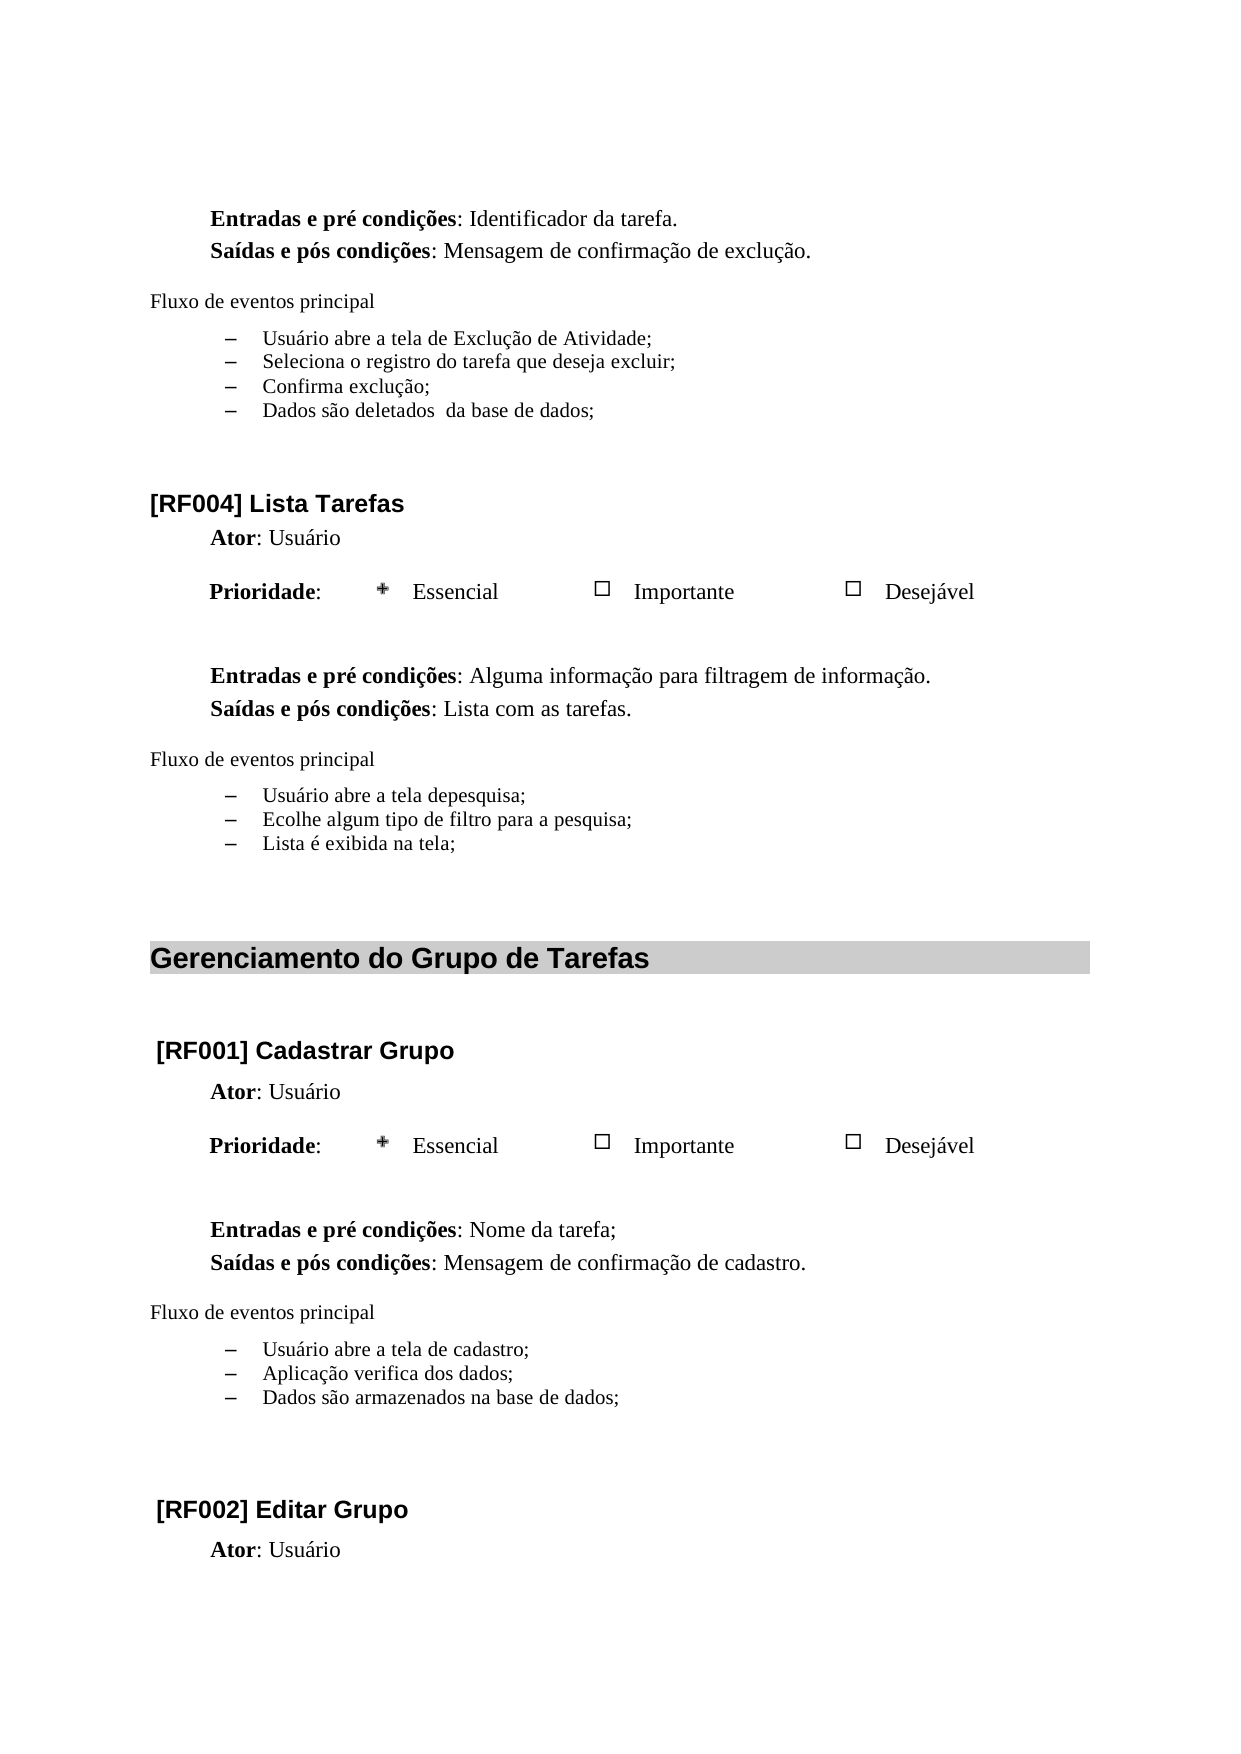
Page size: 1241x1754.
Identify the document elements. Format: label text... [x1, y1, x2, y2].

text Ator: Usuário [210, 1077, 1090, 1104]
text Entradas e pré condições: Identificador da tarefa. [210, 204, 1090, 231]
text Ator: Usuário [210, 1536, 1090, 1563]
table_header Desejável [874, 557, 1017, 626]
table_header X [357, 557, 401, 626]
list Usuário abre a tela depesquisa; [225, 783, 1090, 807]
text [RF001] Cadastrar Grupo [150, 1036, 1090, 1065]
table_header  [829, 1110, 873, 1179]
text Fluxo de eventos principal [150, 746, 1090, 771]
list Dados são armazenados na base de dados; [225, 1385, 1090, 1409]
text Entradas e pré condições: Alguma informação para filtragem de informação. [210, 662, 1090, 689]
list Ecolhe algum tipo de filtro para a pesquisa; [225, 807, 1090, 831]
list Usuário abre a tela de cadastro; [225, 1337, 1090, 1361]
list Usuário abre a tela de Exclução de Atividade; [225, 325, 1090, 349]
list Confirma exclução; [225, 373, 1090, 397]
text Fluxo de eventos principal [150, 1300, 1090, 1324]
table_header  [829, 557, 873, 626]
table_header Importante [623, 1110, 829, 1179]
table_header  [578, 1110, 622, 1179]
subtitle Gerenciamento do Grupo de Tarefas [150, 941, 1090, 974]
table_header Prioridade: [194, 1110, 357, 1179]
text Ator: Usuário [210, 524, 1090, 550]
text [RF004] Lista Tarefas [150, 488, 1090, 517]
list Aplicação verifica dos dados; [225, 1361, 1090, 1385]
text Entradas e pré condições: Nome da tarefa; [210, 1216, 1090, 1242]
table_header  [578, 557, 622, 626]
table_header Importante [623, 557, 829, 626]
text Saídas e pós condições: Mensagem de confirmação de cadastro. [210, 1249, 1090, 1275]
table_header Essencial [401, 557, 578, 626]
table_header Essencial [401, 1110, 578, 1179]
text Saídas e pós condições: Lista com as tarefas. [210, 695, 1090, 721]
table_header Prioridade: [194, 557, 357, 626]
list Seleciona o registro do tarefa que deseja excluir; [225, 349, 1090, 373]
text Fluxo de eventos principal [150, 289, 1090, 313]
text Saídas e pós condições: Mensagem de confirmação de exclução. [210, 237, 1090, 264]
table_header X [357, 1110, 401, 1179]
list Dados são deletados da base de dados; [225, 397, 1090, 422]
table_header Desejável [874, 1110, 1017, 1179]
text [RF002] Editar Grupo [150, 1494, 1090, 1524]
list Lista é exibida na tela; [225, 831, 1090, 855]
